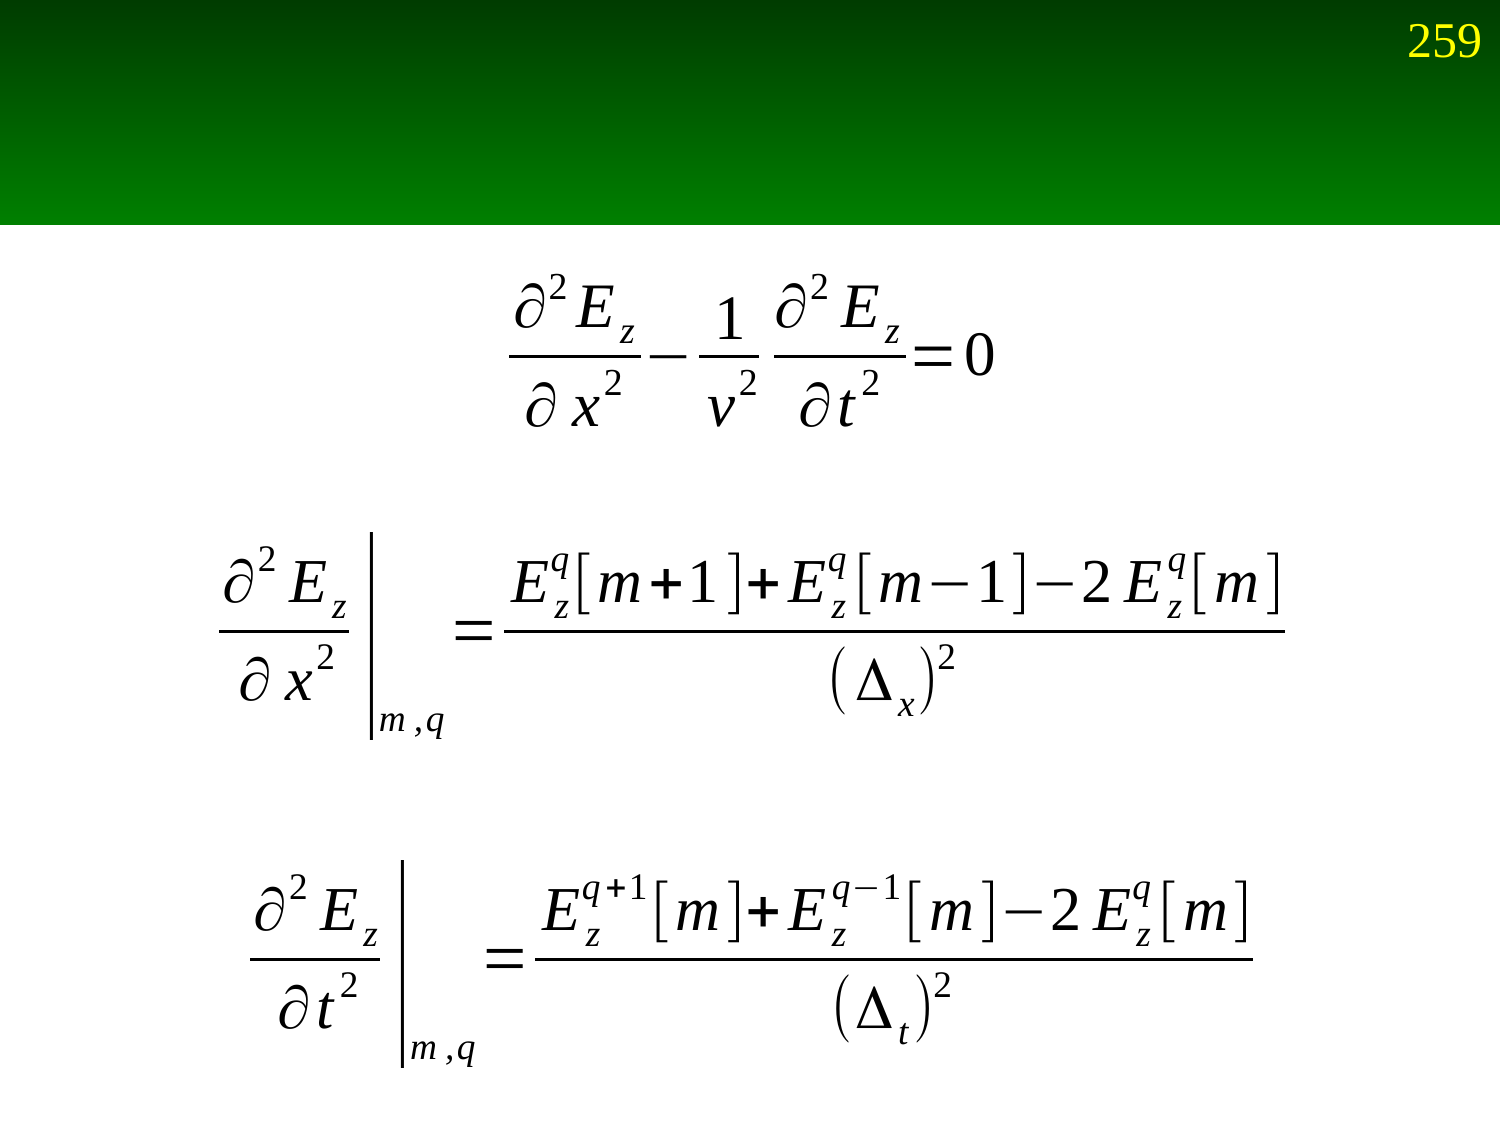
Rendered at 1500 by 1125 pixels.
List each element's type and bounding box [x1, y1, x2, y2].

chart [489, 263, 1011, 441]
chart [199, 532, 1302, 740]
chart [230, 860, 1270, 1068]
